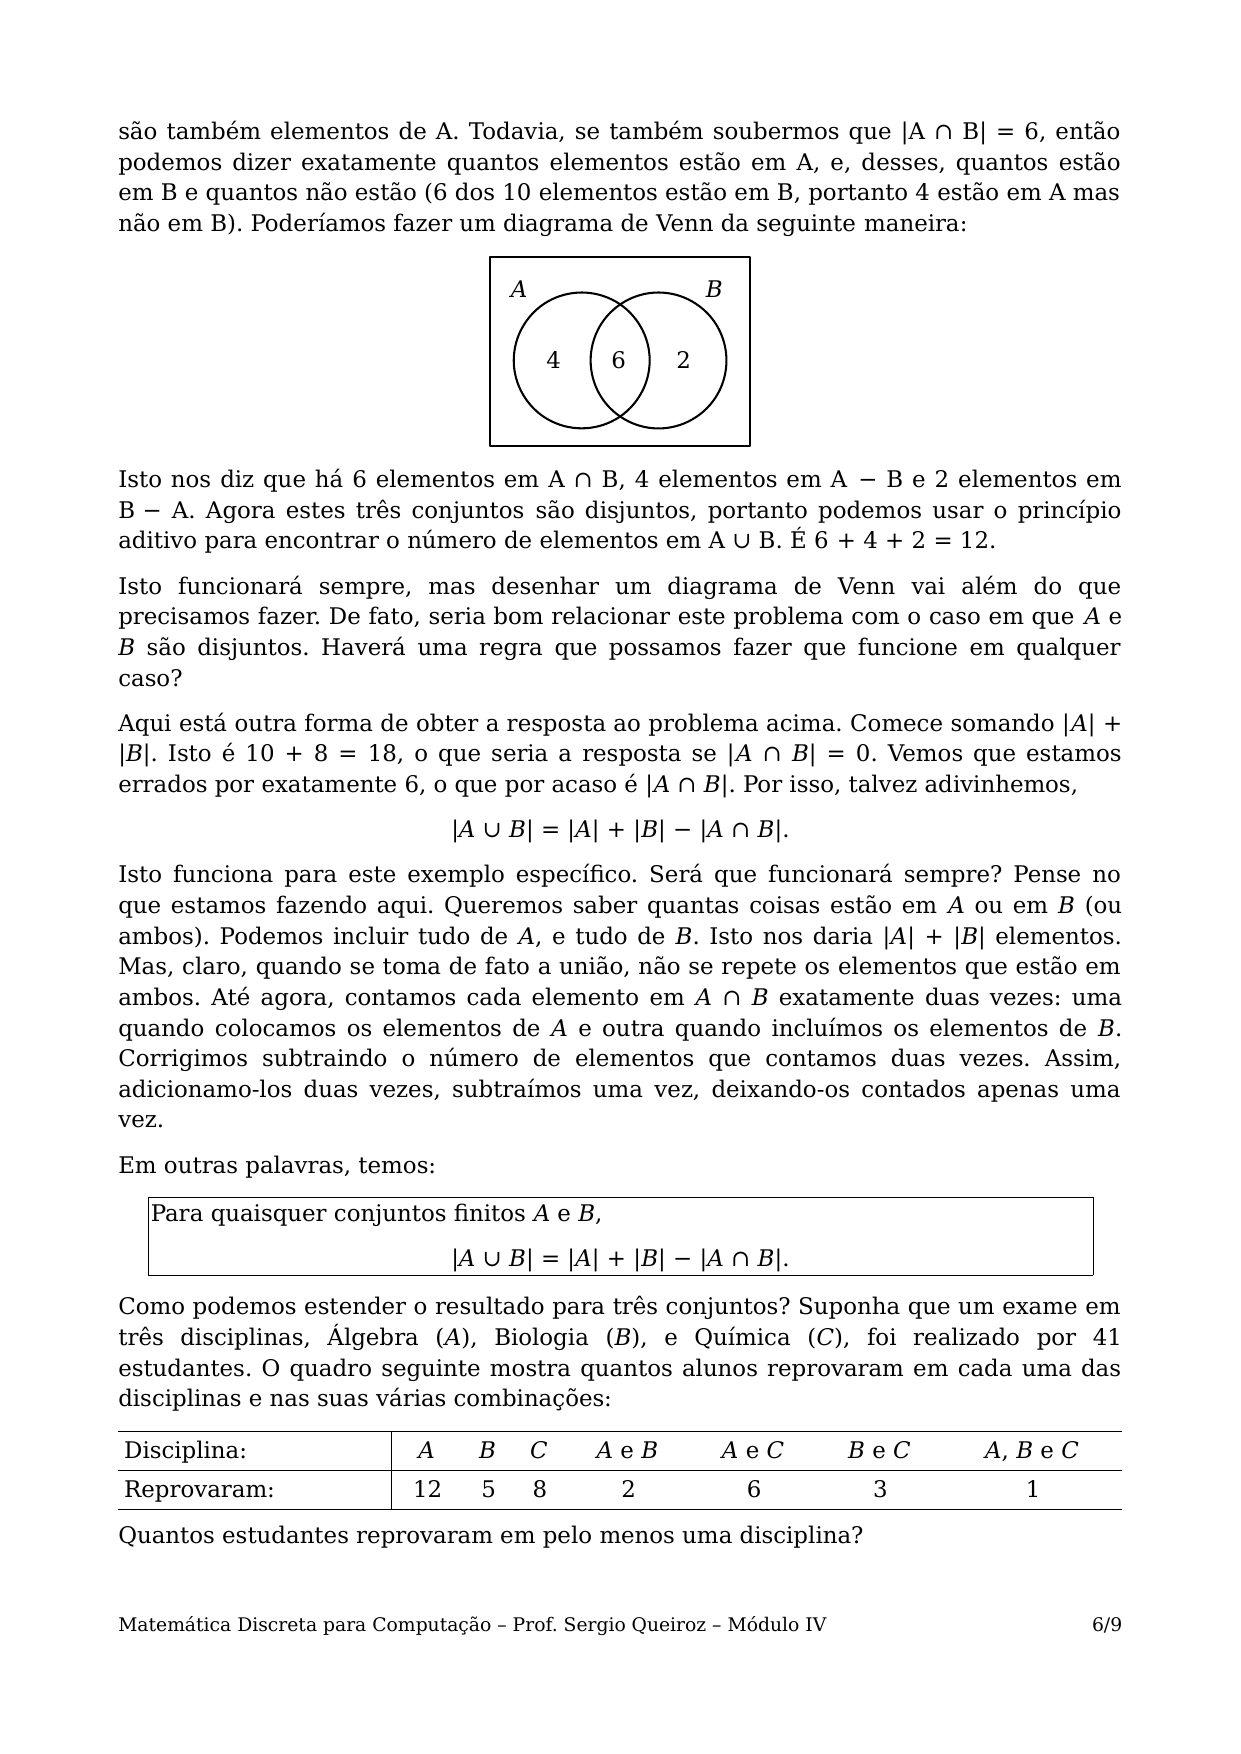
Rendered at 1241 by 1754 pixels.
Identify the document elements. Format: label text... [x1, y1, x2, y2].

text Isto funcionará sempre, mas desenhar um diagrama de Venn vai além do que precisamos fazer. De fato, seria bom relacionar este problema com o caso em que A e B são disjuntos. Haverá uma regra que possamos fazer que funcione em qualquer caso? [118, 573, 1122, 691]
text Para quaisquer conjuntos finitos A e B, [149, 1198, 1093, 1227]
text Em outras palavras, temos: [118, 1152, 1122, 1178]
text Isto funciona para este exemplo específico. Será que funcionará sempre? Pense no que estamos fazendo aqui. Queremos saber quantas coisas estão em A ou em B (ou ambos). Podemos incluir tudo de A, e tudo de B. Isto nos daria |A| + |B| elementos. Mas, claro, quando se toma de fato a união, não se repete os elementos que estão em ambos. Até agora, contamos cada elemento em A ∩ B exatamente duas vezes: uma quando colocamos os elementos de A e outra quando incluímos os elementos de B. Corrigimos subtraindo o número de elementos que contamos duas vezes. Assim, adicionamo-los duas vezes, subtraímos uma vez, deixando-os contados apenas uma vez. [118, 862, 1122, 1133]
table_cell 5 [463, 1471, 514, 1509]
table_header A e C [691, 1432, 817, 1470]
text Aqui está outra forma de obter a resposta ao problema acima. Comece somando |A| + |B|. Isto é 10 + 8 = 18, o que seria a resposta se |A ∩ B| = 0. Vemos que estamos errados por exatamente 6, o que por acaso é |A ∩ B|. Por isso, talvez adivinhemos, [118, 710, 1122, 798]
text Isto nos diz que há 6 elementos em A ∩ B, 4 elementos em A − B e 2 elementos em B − A. Agora estes três conjuntos são disjuntos, portanto podemos usar o princípio aditivo para encontrar o número de elementos em A ∪ B. É 6 + 4 + 2 = 12. [118, 466, 1122, 554]
text |A ∪ B| = |A| + |B| − |A ∩ B|. [118, 816, 1122, 843]
table_header A, B e C [944, 1432, 1122, 1470]
table_cell 1 [944, 1471, 1122, 1509]
table_cell 6 [691, 1471, 817, 1509]
table_header Disciplina: [118, 1432, 391, 1470]
table_header A e B [566, 1432, 691, 1470]
text são também elementos de A. Todavia, se também soubermos que |A ∩ B| = 6, então podemos dizer exatamente quantos elementos estão em A, e, desses, quantos estão em B e quantos não estão (6 dos 10 elementos estão em B, portanto 4 estão em A mas não em B). Poderíamos fazer um diagrama de Venn da seguinte maneira: [118, 118, 1122, 237]
text |A ∪ B| = |A| + |B| − |A ∩ B|. [149, 1242, 1093, 1275]
table_cell 8 [514, 1471, 566, 1509]
table_cell Reprovaram: [118, 1471, 391, 1509]
table_header B e C [817, 1432, 943, 1470]
text Como podemos estender o resultado para três conjuntos? Suponha que um exame em três disciplinas, Álgebra (A), Biologia (B), e Química (C), foi realizado por 41 estudantes. O quadro seguinte mostra quantos alunos reprovaram em cada uma das disciplinas e nas suas várias combinações: [118, 1293, 1122, 1412]
table_header A [392, 1432, 463, 1470]
table_header C [514, 1432, 566, 1470]
table_cell 12 [392, 1471, 463, 1509]
table_cell 2 [566, 1471, 691, 1509]
table_cell 3 [817, 1471, 943, 1509]
text Quantos estudantes reprovaram em pelo menos uma disciplina? [118, 1522, 1122, 1548]
table_header B [463, 1432, 514, 1470]
